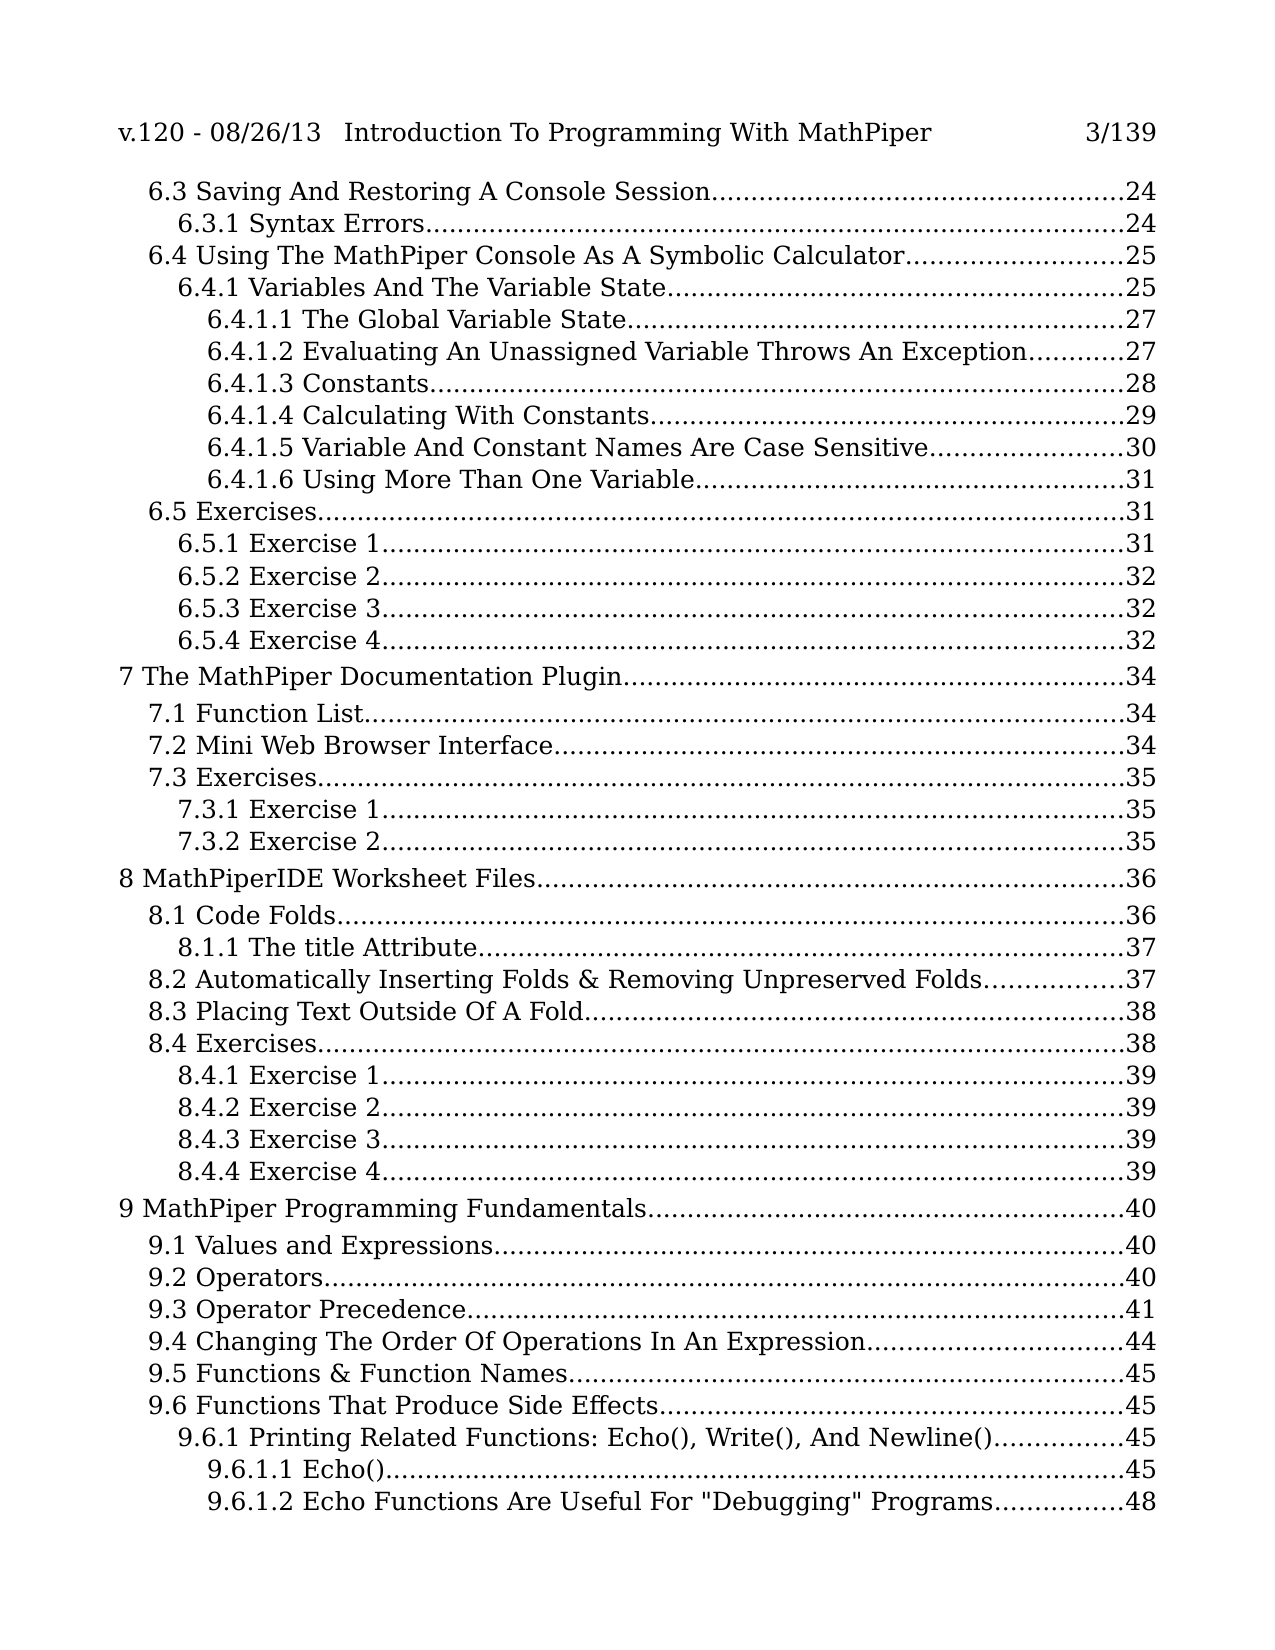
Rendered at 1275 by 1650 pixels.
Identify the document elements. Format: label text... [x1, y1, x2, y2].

text 9.3 Operator Precedence 41 [148, 1295, 1157, 1324]
text 6.4.1.2 Evaluating An Unassigned Variable Throws An Exception 27 [207, 337, 1157, 366]
text 6.5.4 Exercise 4 32 [177, 626, 1157, 655]
text 7.2 Mini Web Browser Interface 34 [148, 731, 1157, 761]
text 8.4 Exercises 38 [148, 1029, 1157, 1058]
text 6.5 Exercises 31 [148, 498, 1157, 527]
text 8.3 Placing Text Outside Of A Fold 38 [148, 997, 1157, 1026]
text 6.4.1.4 Calculating With Constants 29 [207, 401, 1157, 431]
text 6.4.1 Variables And The Variable State 25 [177, 273, 1157, 302]
text 8.4.2 Exercise 2 39 [177, 1093, 1157, 1123]
text 9.1 Values and Expressions 40 [148, 1231, 1157, 1260]
text 6.5.1 Exercise 1 31 [177, 530, 1157, 559]
text 8.4.3 Exercise 3 39 [177, 1126, 1157, 1155]
text 7 The MathPiper Documentation Plugin 34 [118, 663, 1157, 692]
text 8 MathPiperIDE Worksheet Files 36 [118, 864, 1157, 893]
text 6.4.1.5 Variable And Constant Names Are Case Sensitive 30 [207, 433, 1157, 463]
text 6.4.1.1 The Global Variable State 27 [207, 305, 1157, 334]
text 9.5 Functions & Function Names 45 [148, 1359, 1157, 1388]
text 6.4.1.6 Using More Than One Variable 31 [207, 466, 1157, 495]
text 6.5.3 Exercise 3 32 [177, 594, 1157, 623]
text 8.1.1 The title Attribute 37 [177, 933, 1157, 962]
text 7.3.2 Exercise 2 35 [177, 828, 1157, 857]
text 9 MathPiper Programming Fundamentals 40 [118, 1194, 1157, 1223]
text 6.4.1.3 Constants 28 [207, 369, 1157, 398]
text 9.6.1.2 Echo Functions Are Useful For "Debugging" Programs 48 [207, 1488, 1157, 1517]
text 8.4.1 Exercise 1 39 [177, 1061, 1157, 1091]
text 6.3.1 Syntax Errors 24 [177, 209, 1157, 238]
text 8.4.4 Exercise 4 39 [177, 1158, 1157, 1187]
text 9.6.1.1 Echo() 45 [207, 1456, 1157, 1485]
text 6.5.2 Exercise 2 32 [177, 562, 1157, 591]
text 6.3 Saving And Restoring A Console Session 24 [148, 177, 1157, 206]
text 9.6.1 Printing Related Functions: Echo(), Write(), And Newline() 45 [177, 1423, 1157, 1453]
text 9.2 Operators 40 [148, 1263, 1157, 1292]
text 7.3 Exercises 35 [148, 763, 1157, 793]
text 9.4 Changing The Order Of Operations In An Expression 44 [148, 1327, 1157, 1356]
text 7.1 Function List 34 [148, 699, 1157, 728]
text 8.1 Code Folds 36 [148, 901, 1157, 930]
text 7.3.1 Exercise 1 35 [177, 796, 1157, 825]
text 9.6 Functions That Produce Side Effects 45 [148, 1391, 1157, 1421]
text 6.4 Using The MathPiper Console As A Symbolic Calculator 25 [148, 241, 1157, 270]
text 8.2 Automatically Inserting Folds & Removing Unpreserved Folds 37 [148, 965, 1157, 994]
